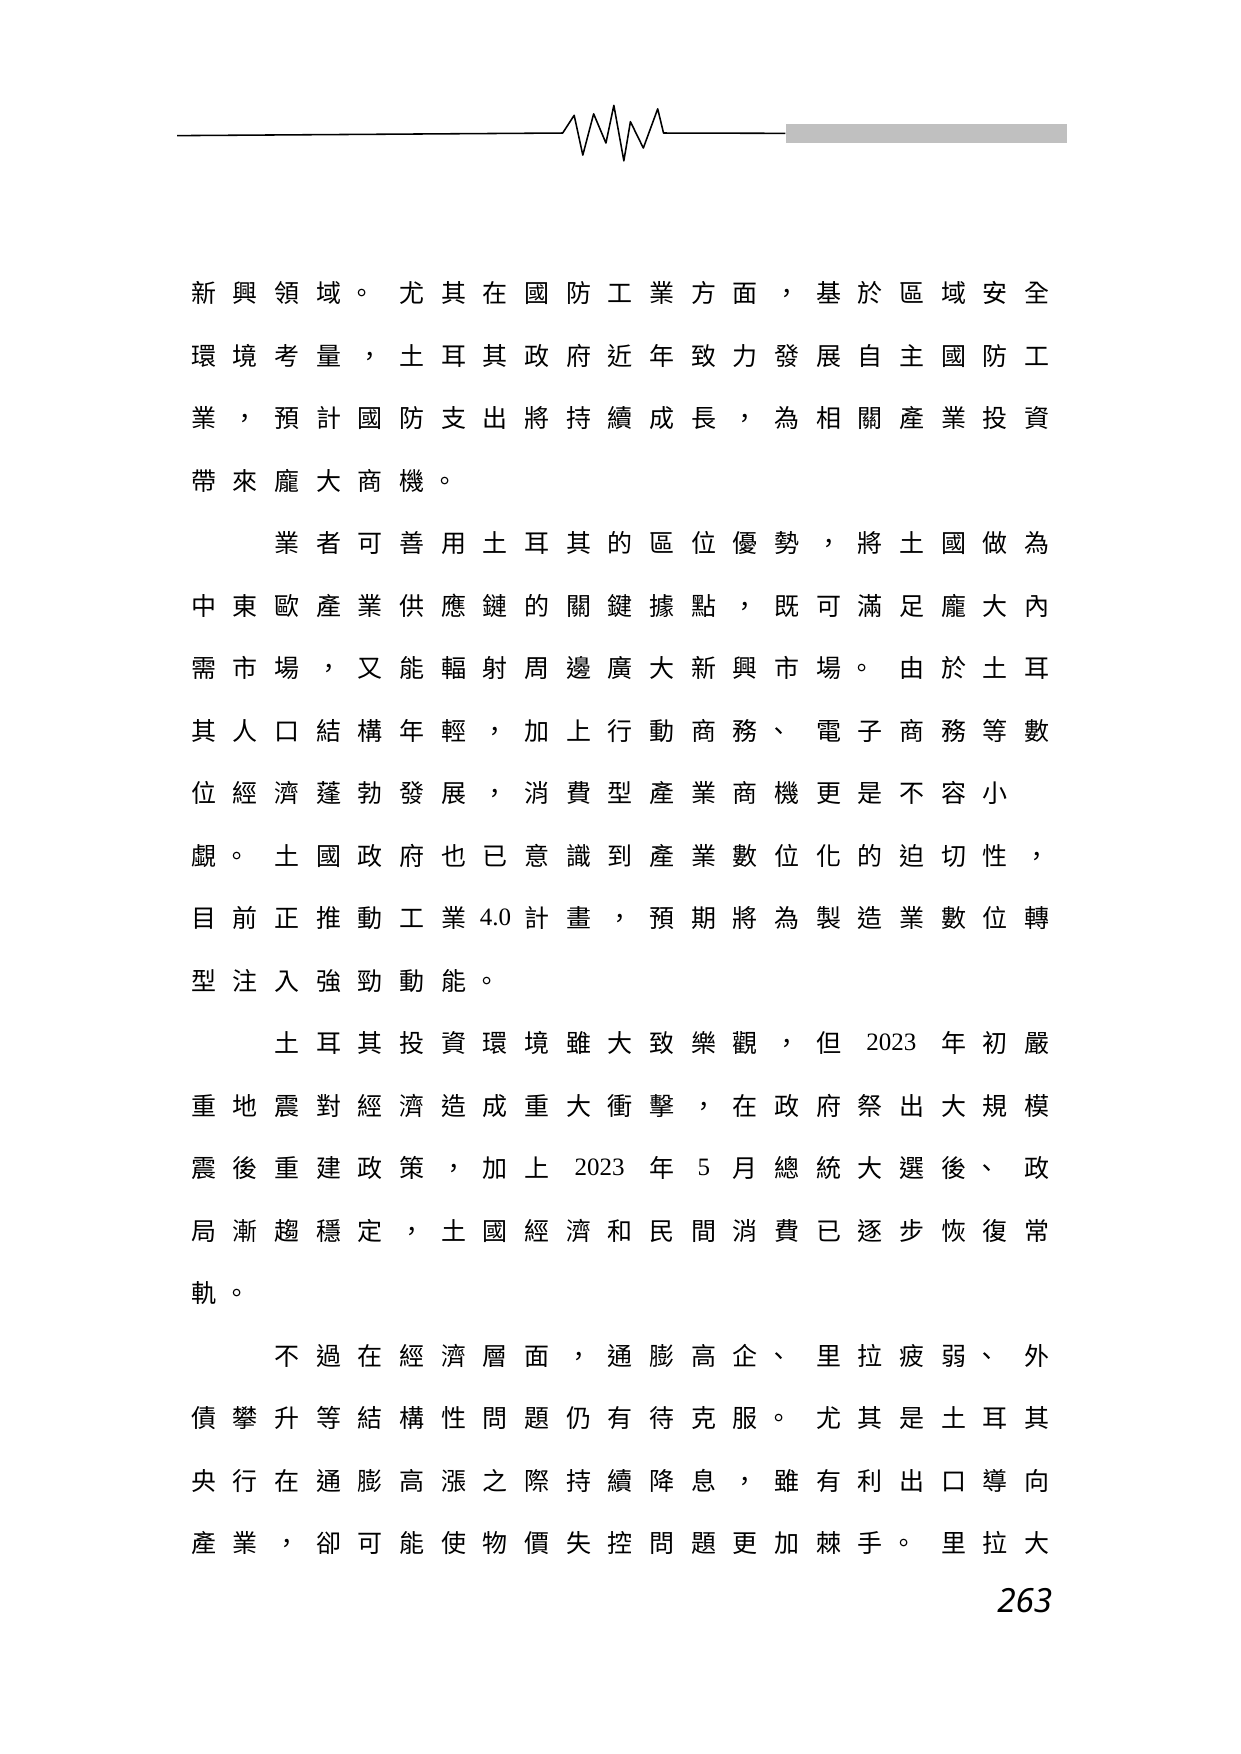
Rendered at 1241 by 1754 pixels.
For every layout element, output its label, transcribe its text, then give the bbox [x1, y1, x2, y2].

text 不過在經濟層面，通膨高企、里拉疲弱、外債攀升等結構性問題仍有待克服。尤其是土耳其央行在通膨高漲之際持續降息，雖有利出口導向產業，卻可能使物價失控問題更加棘手。里拉大 [183, 1313, 1058, 1563]
text 土耳其投資環境雖大致樂觀，但2023年初嚴重地震對經濟造成重大衝擊，在政府祭出大規模震後重建政策，加上2023年5月總統大選後、政局漸趨穩定，土國經濟和民間消費已逐步恢復常軌。 [183, 1000, 1058, 1313]
text 業者可善用土耳其的區位優勢，將土國做為中東歐產業供應鏈的關鍵據點，既可滿足龐大內需市場，又能輻射周邊廣大新興市場。由於土耳其人口結構年輕，加上行動商務、電子商務等數位經濟蓬勃發展，消費型產業商機更是不容小覷。土國政府也已意識到產業數位化的迫切性，目前正推動工業4.0計畫，預期將為製造業數位轉型注入強勁動能。 [183, 500, 1058, 1000]
text 新興領域。尤其在國防工業方面，基於區域安全環境考量，土耳其政府近年致力發展自主國防工業，預計國防支出將持續成長，為相關產業投資帶來龐大商機。 [183, 250, 1058, 500]
